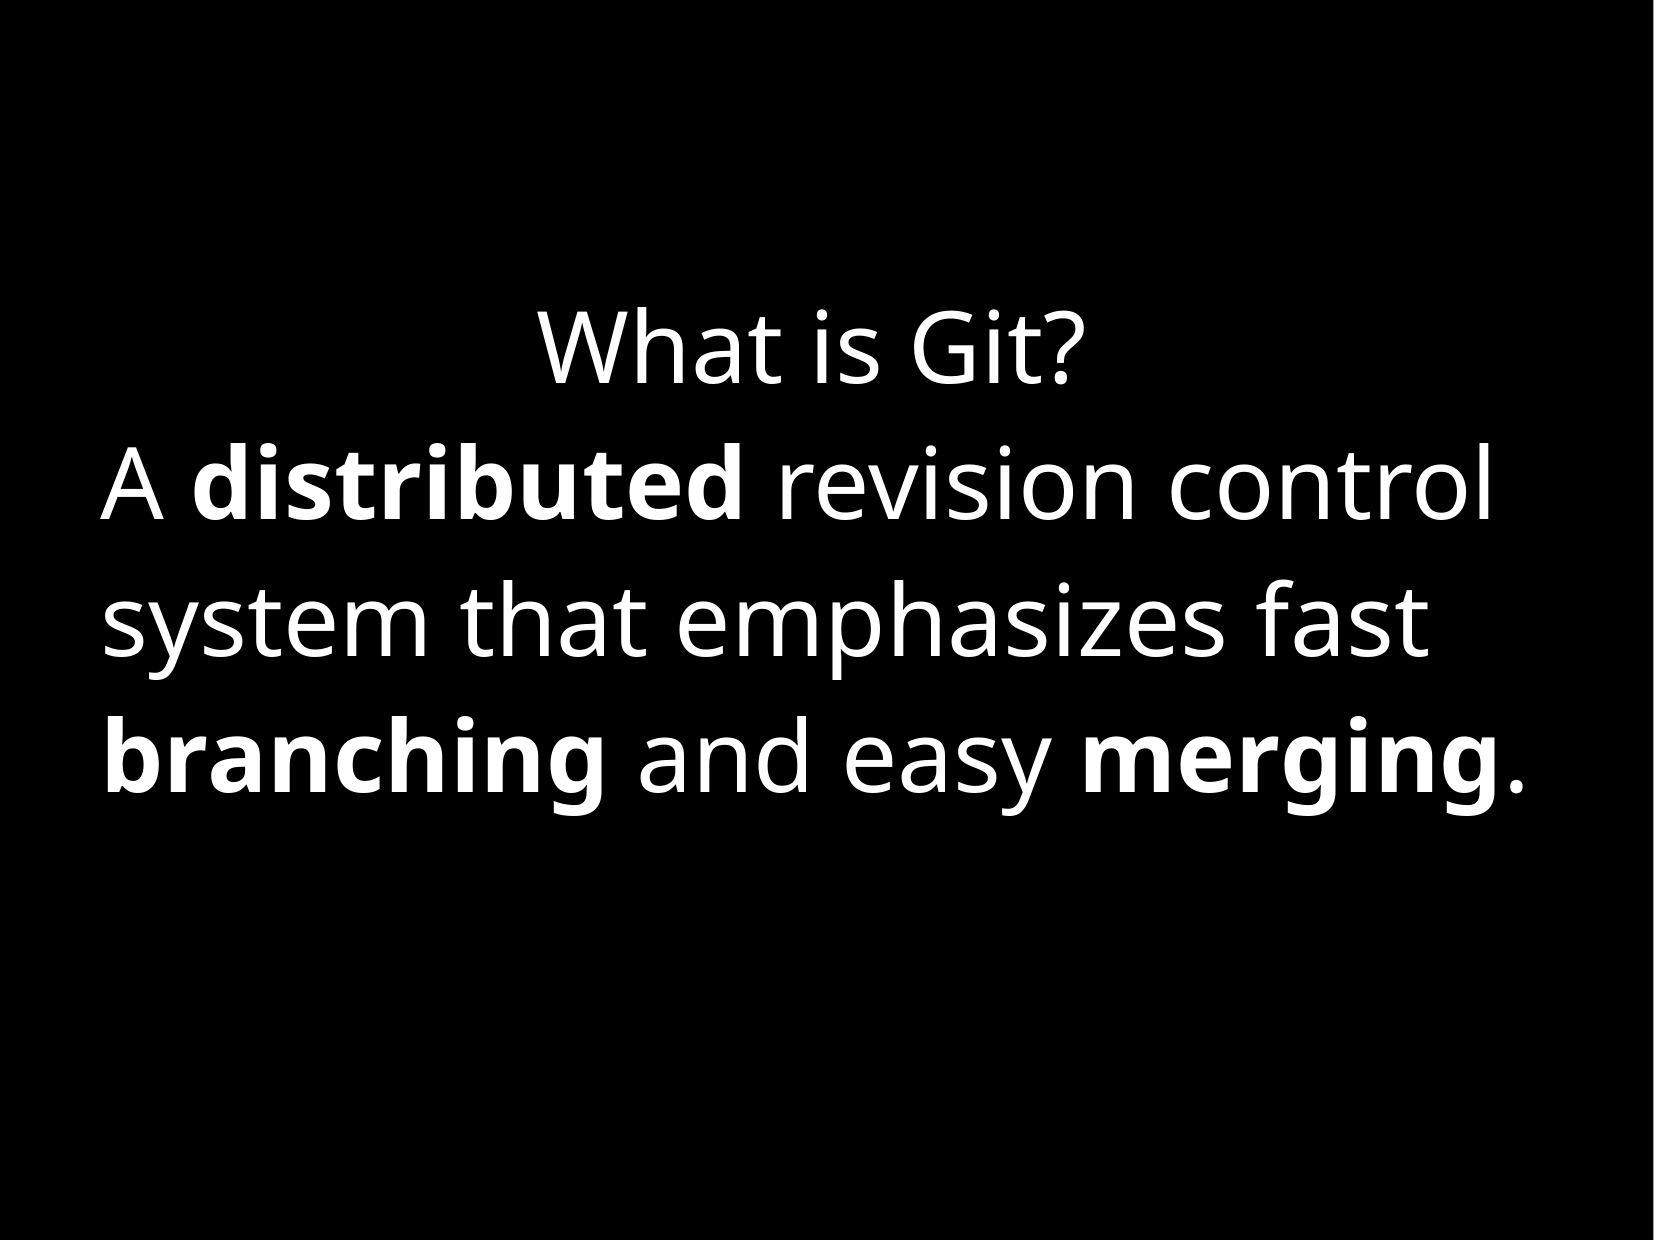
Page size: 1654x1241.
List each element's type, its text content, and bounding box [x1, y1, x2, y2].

subtitle What is Git? A distributed revision control system that emphasizes fast branching and easy merging. [88, 88, 1536, 1010]
